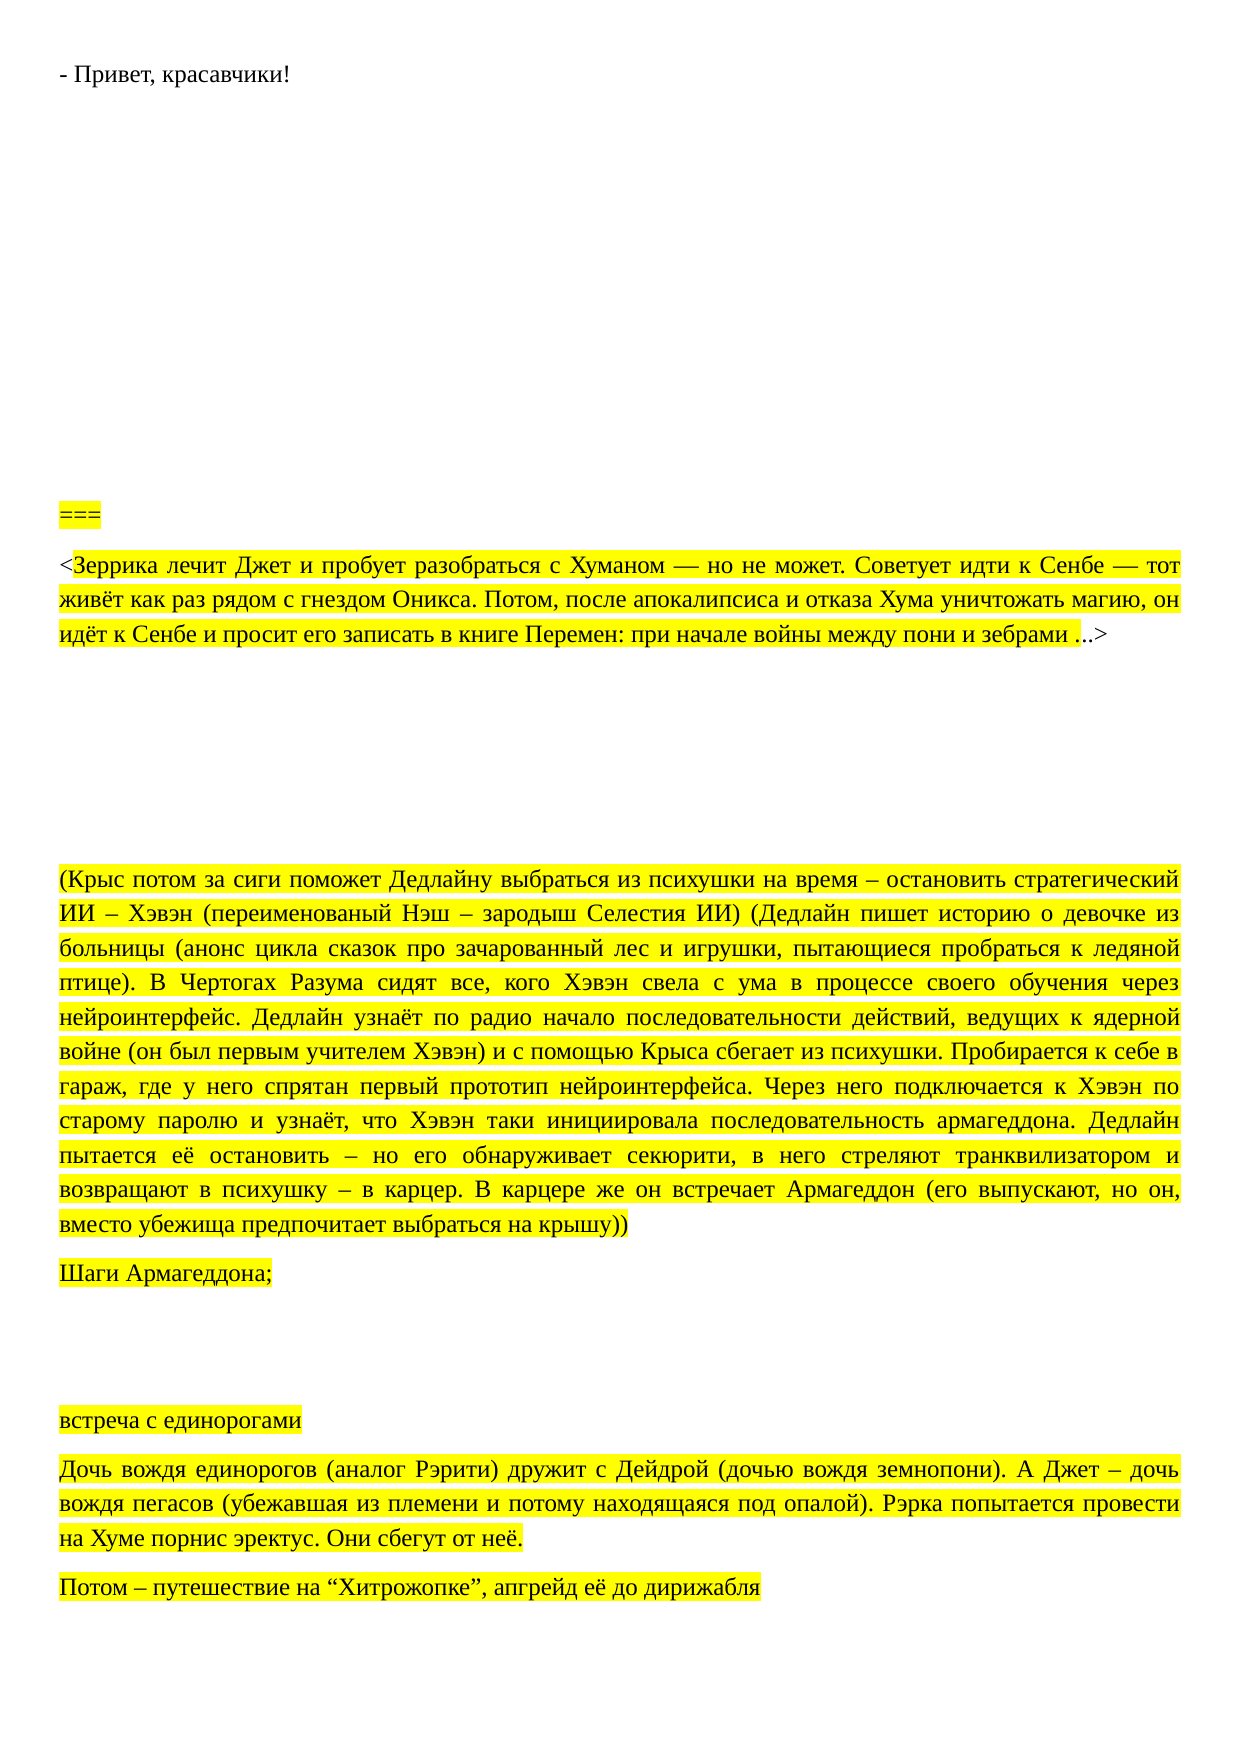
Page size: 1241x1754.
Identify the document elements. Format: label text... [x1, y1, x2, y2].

text <Зеррика лечит Джет и пробует разобраться с Хуманом — но не может. Советует идти к Сенбе — тот живёт как раз рядом с гнездом Оникса. Потом, после апокалипсиса и отказа Хума уничтожать магию, он идёт к Сенбе и просит его записать в книге Перемен: при начале войны между пони и зебрами ...> [59, 550, 1181, 647]
text Потом – путешествие на “Хитрожопке”, апгрейд её до дирижабля [59, 1572, 1181, 1601]
text Дочь вождя единорогов (аналог Рэрити) дружит с Дейдрой (дочью вождя земнопони). А Джет – дочь вождя пегасов (убежавшая из племени и потому находящаяся под опалой). Рэрка попытается провести на Хуме порнис эректус. Они сбегут от неё. [59, 1454, 1181, 1552]
text (Крыс потом за сиги поможет Дедлайну выбраться из психушки на время – остановить стратегический ИИ – Хэвэн (переименованый Нэш – зародыш Селестия ИИ) (Дедлайн пишет историю о девочке из больницы (анонс цикла сказок про зачарованный лес и игрушки, пытающиеся пробраться к ледяной птице). В Чертогах Разума сидят все, кого Хэвэн свела с ума в процессе своего обучения через нейроинтерфейс. Дедлайн узнаёт по радио начало последовательности действий, ведущих к ядерной войне (он был первым учителем Хэвэн) и с помощью Крыса сбегает из психушки. Пробирается к себе в гараж, где у него спрятан первый прототип нейроинтерфейса. Через него подключается к Хэвэн по старому паролю и узнаёт, что Хэвэн таки инициировала последовательность армагеддона. Дедлайн пытается её остановить – но его обнаруживает секюрити, в него стреляют транквилизатором и возвращают в психушку – в карцер. В карцере же он встречает Армагеддон (его выпускают, но он, вместо убежища предпочитает выбраться на крышу)) [59, 864, 1181, 1237]
text === [59, 501, 1181, 529]
text Шаги Армагеддона; [59, 1258, 1181, 1287]
text - Привет, красавчики! [59, 59, 1181, 88]
text встреча с единорогами [59, 1405, 1181, 1434]
